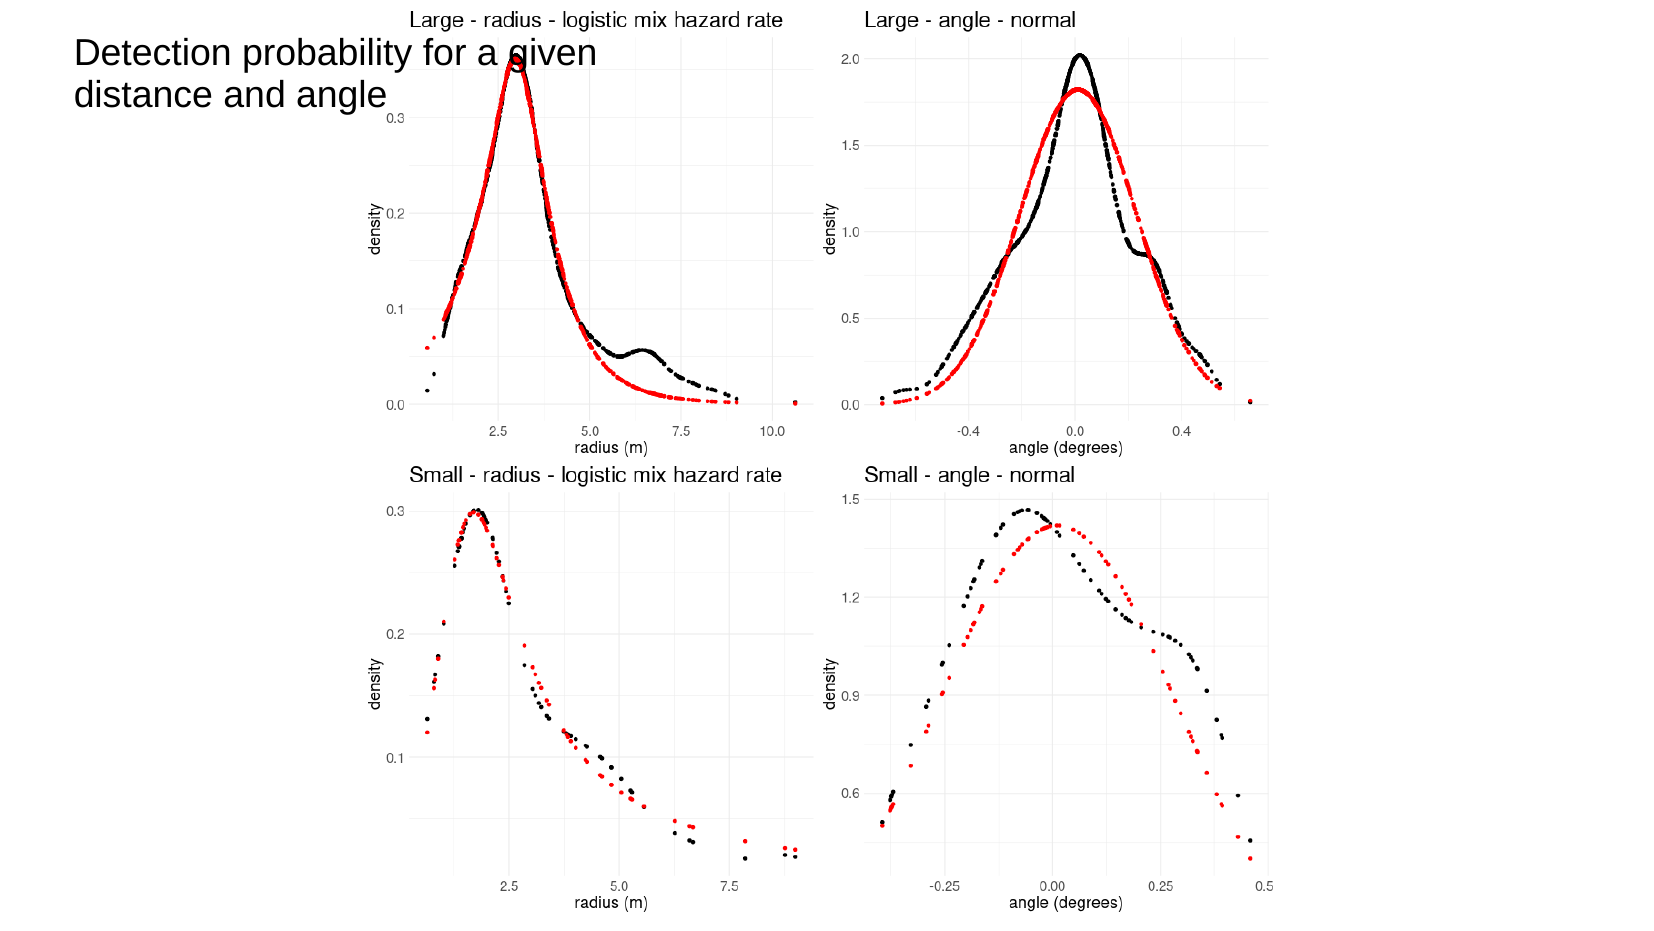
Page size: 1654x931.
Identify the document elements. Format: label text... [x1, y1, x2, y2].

picture [363, 6, 1273, 917]
text_box Detection probability for a given distance and angle [59, 23, 721, 123]
